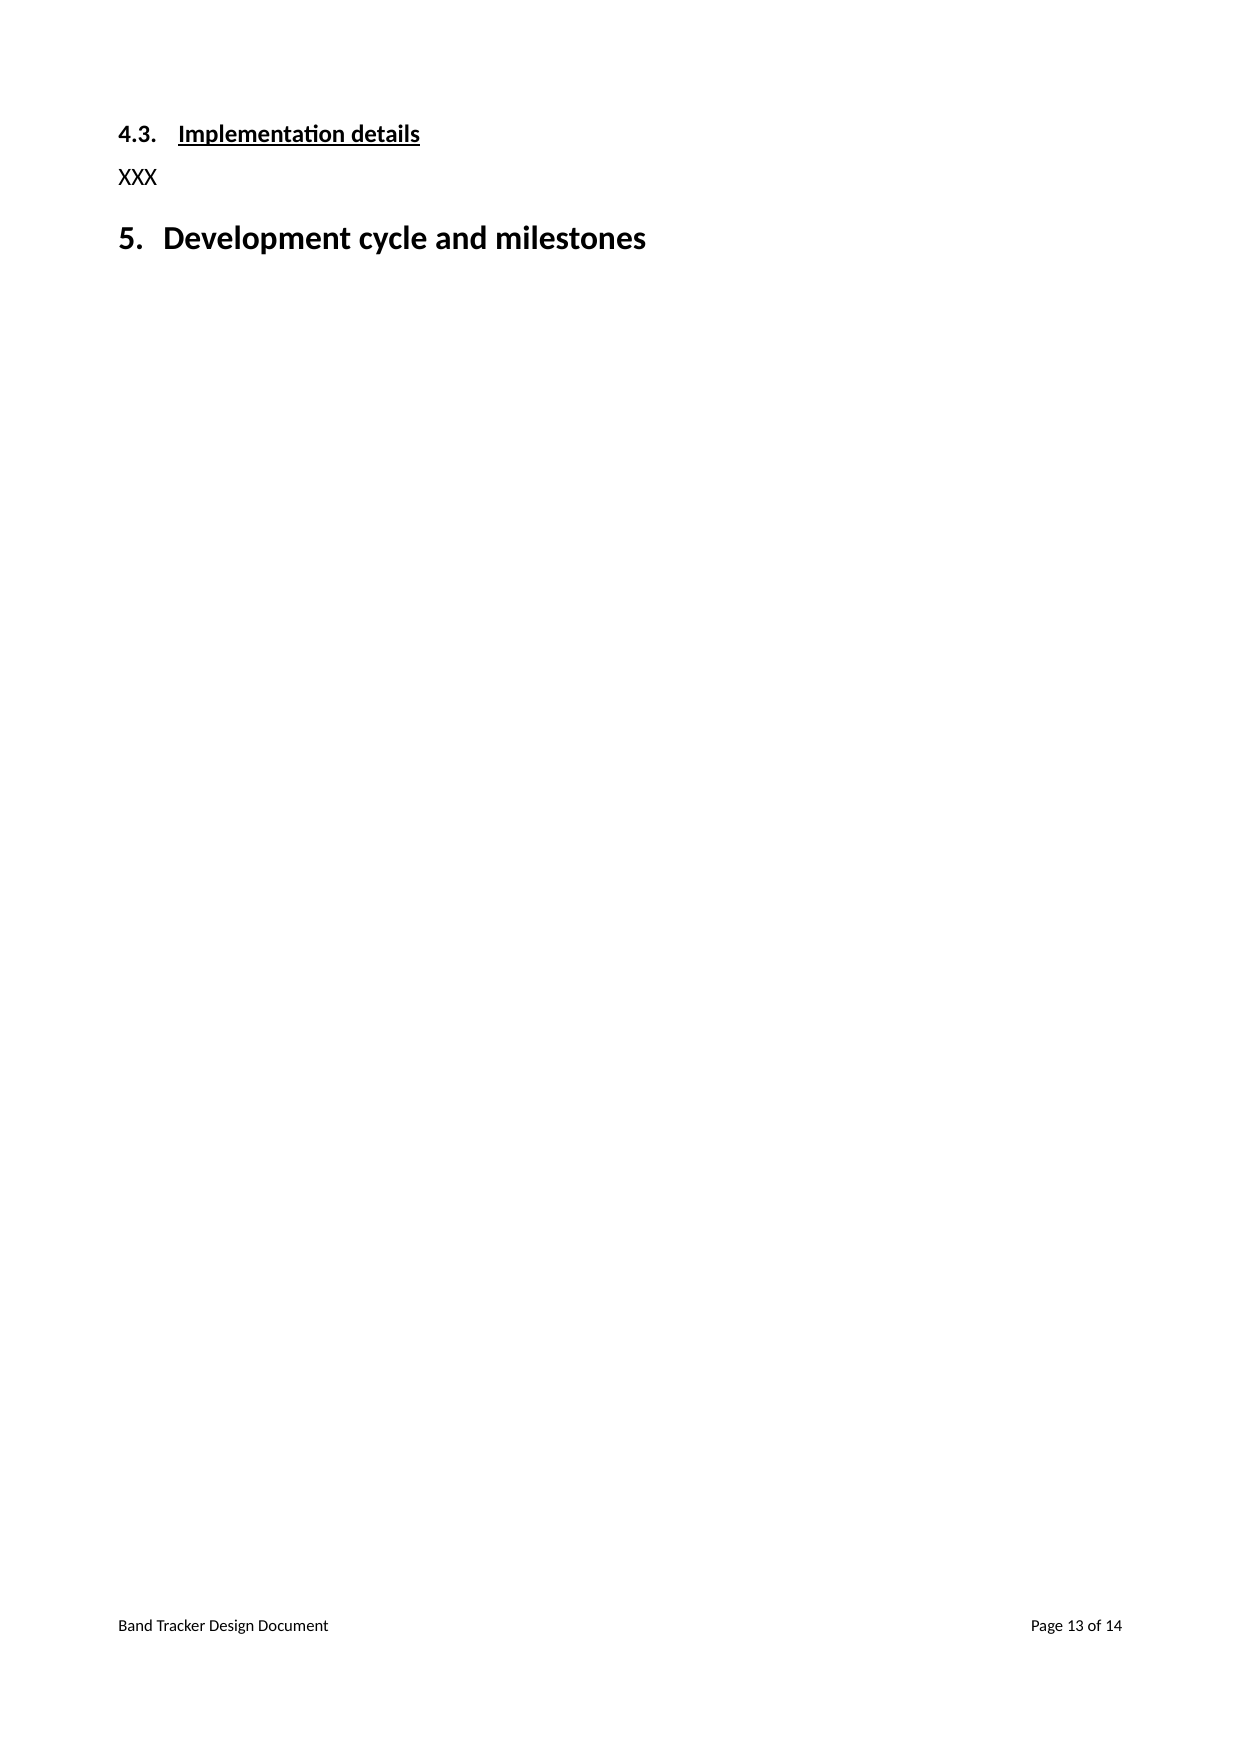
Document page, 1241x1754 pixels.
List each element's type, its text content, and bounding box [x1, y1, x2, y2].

subtitle Development cycle and milestones [118, 217, 1122, 257]
text XXX [118, 161, 1122, 192]
subtitle Implementation details [118, 118, 1122, 149]
